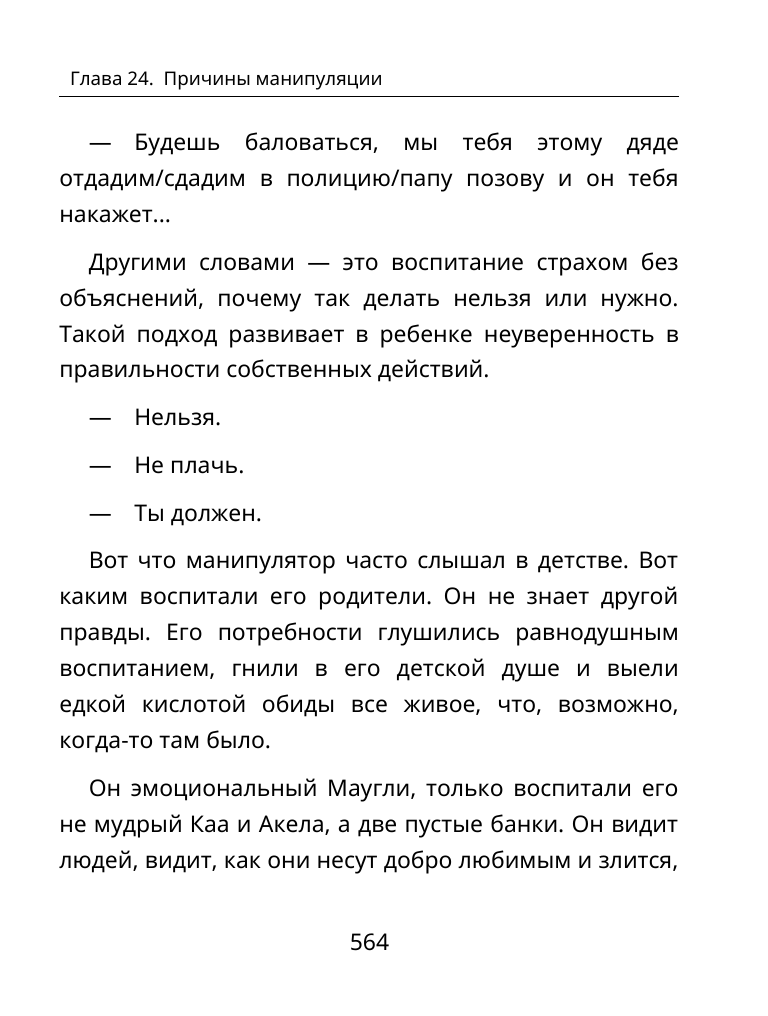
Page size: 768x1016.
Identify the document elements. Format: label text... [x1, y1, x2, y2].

list Не плачь. [59, 449, 679, 480]
text Другими словами — это воспитание страхом без объяснений, почему так делать нельзя или нужно. Такой подход развивает в ребенке неуверенность в правильности собственных действий. [59, 246, 679, 385]
list Ты должен. [59, 497, 679, 528]
list Нельзя. [59, 401, 679, 432]
text Он эмоциональный Маугли, только воспитали его не мудрый Каа и Акела, а две пустые банки. Он видит людей, видит, как они несут добро любимым и злится, [59, 772, 679, 875]
list Будешь баловаться, мы тебя этому дяде отдадим/сдадим в полицию/папу позову и он тебя накажет... [59, 126, 679, 229]
text Вот что манипулятор часто слышал в детстве. Вот каким воспитали его родители. Он не знает другой правды. Его потребности глушились равнодушным воспитанием, гнили в его детской душе и выели едкой кислотой обиды все живое, что, возможно, когда-то там было. [59, 544, 679, 755]
